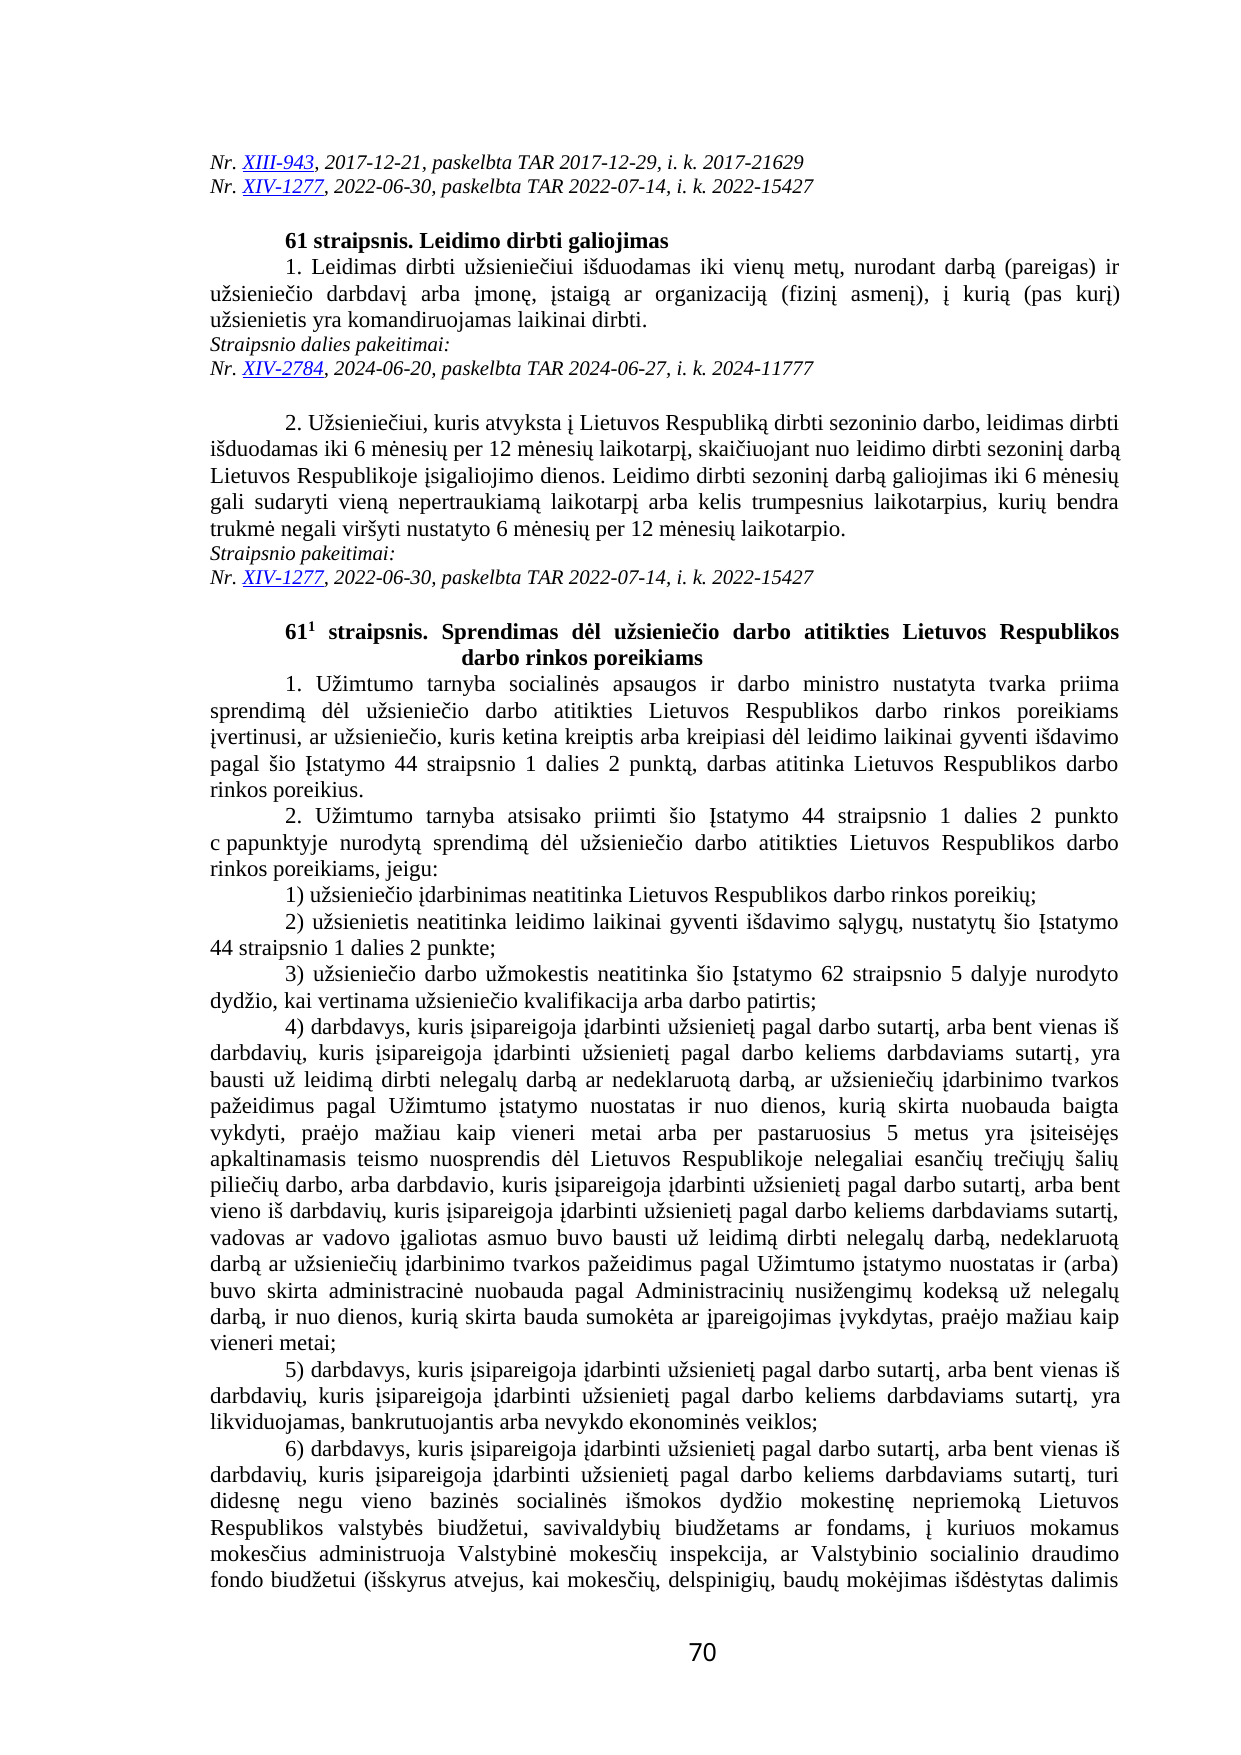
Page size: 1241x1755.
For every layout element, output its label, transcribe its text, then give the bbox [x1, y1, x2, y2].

text 611 straipsnis. Sprendimas dėl užsieniečio darbo atitikties Lietuvos Respublikos darbo rinkos poreikiams [285, 618, 1120, 671]
text 4) darbdavys, kuris įsipareigoja įdarbinti užsienietį pagal darbo sutartį, arba bent vienas iš darbdavių, kuris įsipareigoja įdarbinti užsienietį pagal darbo keliems darbdaviams sutartį, yra bausti už leidimą dirbti nelegalų darbą ar nedeklaruotą darbą, ar užsieniečių įdarbinimo tvarkos pažeidimus pagal Užimtumo įstatymo nuostatas ir nuo dienos, kurią skirta nuobauda baigta vykdyti, praėjo mažiau kaip vieneri metai arba per pastaruosius 5 metus yra įsiteisėjęs apkaltinamasis teismo nuosprendis dėl Lietuvos Respublikoje nelegaliai esančių trečiųjų šalių piliečių darbo, arba darbdavio, kuris įsipareigoja įdarbinti užsienietį pagal darbo sutartį, arba bent vieno iš darbdavių, kuris įsipareigoja įdarbinti užsienietį pagal darbo keliems darbdaviams sutartį, vadovas ar vadovo įgaliotas asmuo buvo bausti už leidimą dirbti nelegalų darbą, nedeklaruotą darbą ar užsieniečių įdarbinimo tvarkos pažeidimus pagal Užimtumo įstatymo nuostatas ir (arba) buvo skirta administracinė nuobauda pagal Administracinių nusižengimų kodeksą už nelegalų darbą, ir nuo dienos, kurią skirta bauda sumokėta ar įpareigojimas įvykdytas, praėjo mažiau kaip vieneri metai; [210, 1013, 1120, 1356]
text Nr. XIV-1277, 2022-06-30, paskelbta TAR 2022-07-14, i. k. 2022-15427 [210, 565, 1120, 589]
text 2. Užsieniečiui, kuris atvyksta į Lietuvos Respubliką dirbti sezoninio darbo, leidimas dirbti išduodamas iki 6 mėnesių per 12 mėnesių laikotarpį, skaičiuojant nuo leidimo dirbti sezoninį darbą Lietuvos Respublikoje įsigaliojimo dienos. Leidimo dirbti sezoninį darbą galiojimas iki 6 mėnesių gali sudaryti vieną nepertraukiamą laikotarpį arba kelis trumpesnius laikotarpius, kurių bendra trukmė negali viršyti nustatyto 6 mėnesių per 12 mėnesių laikotarpio. [210, 409, 1120, 541]
text Nr. XIV-1277, 2022-06-30, paskelbta TAR 2022-07-14, i. k. 2022-15427 [210, 174, 1120, 198]
text 1. Užimtumo tarnyba socialinės apsaugos ir darbo ministro nustatyta tvarka priima sprendimą dėl užsieniečio darbo atitikties Lietuvos Respublikos darbo rinkos poreikiams įvertinusi, ar užsieniečio, kuris ketina kreiptis arba kreipiasi dėl leidimo laikinai gyventi išdavimo pagal šio Įstatymo 44 straipsnio 1 dalies 2 punktą, darbas atitinka Lietuvos Respublikos darbo rinkos poreikius. [210, 671, 1120, 802]
text Straipsnio pakeitimai: [210, 541, 1120, 565]
text 1. Leidimas dirbti užsieniečiui išduodamas iki vienų metų, nurodant darbą (pareigas) ir užsieniečio darbdavį arba įmonę, įstaigą ar organizaciją (fizinį asmenį), į kurią (pas kurį) užsienietis yra komandiruojamas laikinai dirbti. [210, 253, 1120, 332]
text 6) darbdavys, kuris įsipareigoja įdarbinti užsienietį pagal darbo sutartį, arba bent vienas iš darbdavių, kuris įsipareigoja įdarbinti užsienietį pagal darbo keliems darbdaviams sutartį, turi didesnę negu vieno bazinės socialinės išmokos dydžio mokestinę nepriemoką Lietuvos Respublikos valstybės biudžetui, savivaldybių biudžetams ar fondams, į kuriuos mokamus mokesčius administruoja Valstybinė mokesčių inspekcija, ar Valstybinio socialinio draudimo fondo biudžetui (išskyrus atvejus, kai mokesčių, delspinigių, baudų mokėjimas išdėstytas dalimis [210, 1435, 1120, 1593]
text 61 straipsnis. Leidimo dirbti galiojimas [210, 227, 1120, 253]
text 1) užsieniečio įdarbinimas neatitinka Lietuvos Respublikos darbo rinkos poreikių; [210, 881, 1120, 908]
text 5) darbdavys, kuris įsipareigoja įdarbinti užsienietį pagal darbo sutartį, arba bent vienas iš darbdavių, kuris įsipareigoja įdarbinti užsienietį pagal darbo keliems darbdaviams sutartį, yra likviduojamas, bankrutuojantis arba nevykdo ekonominės veiklos; [210, 1356, 1120, 1435]
text Nr. XIII-943, 2017-12-21, paskelbta TAR 2017-12-29, i. k. 2017-21629 [210, 150, 1120, 174]
text 2) užsienietis neatitinka leidimo laikinai gyventi išdavimo sąlygų, nustatytų šio Įstatymo 44 straipsnio 1 dalies 2 punkte; [210, 908, 1120, 960]
text Straipsnio dalies pakeitimai: [210, 332, 1120, 356]
text 2. Užimtumo tarnyba atsisako priimti šio Įstatymo 44 straipsnio 1 dalies 2 punkto c papunktyje nurodytą sprendimą dėl užsieniečio darbo atitikties Lietuvos Respublikos darbo rinkos poreikiams, jeigu: [210, 802, 1120, 881]
text 3) užsieniečio darbo užmokestis neatitinka šio Įstatymo 62 straipsnio 5 dalyje nurodyto dydžio, kai vertinama užsieniečio kvalifikacija arba darbo patirtis; [210, 960, 1120, 1013]
text Nr. XIV-2784, 2024-06-20, paskelbta TAR 2024-06-27, i. k. 2024-11777 [210, 356, 1120, 380]
